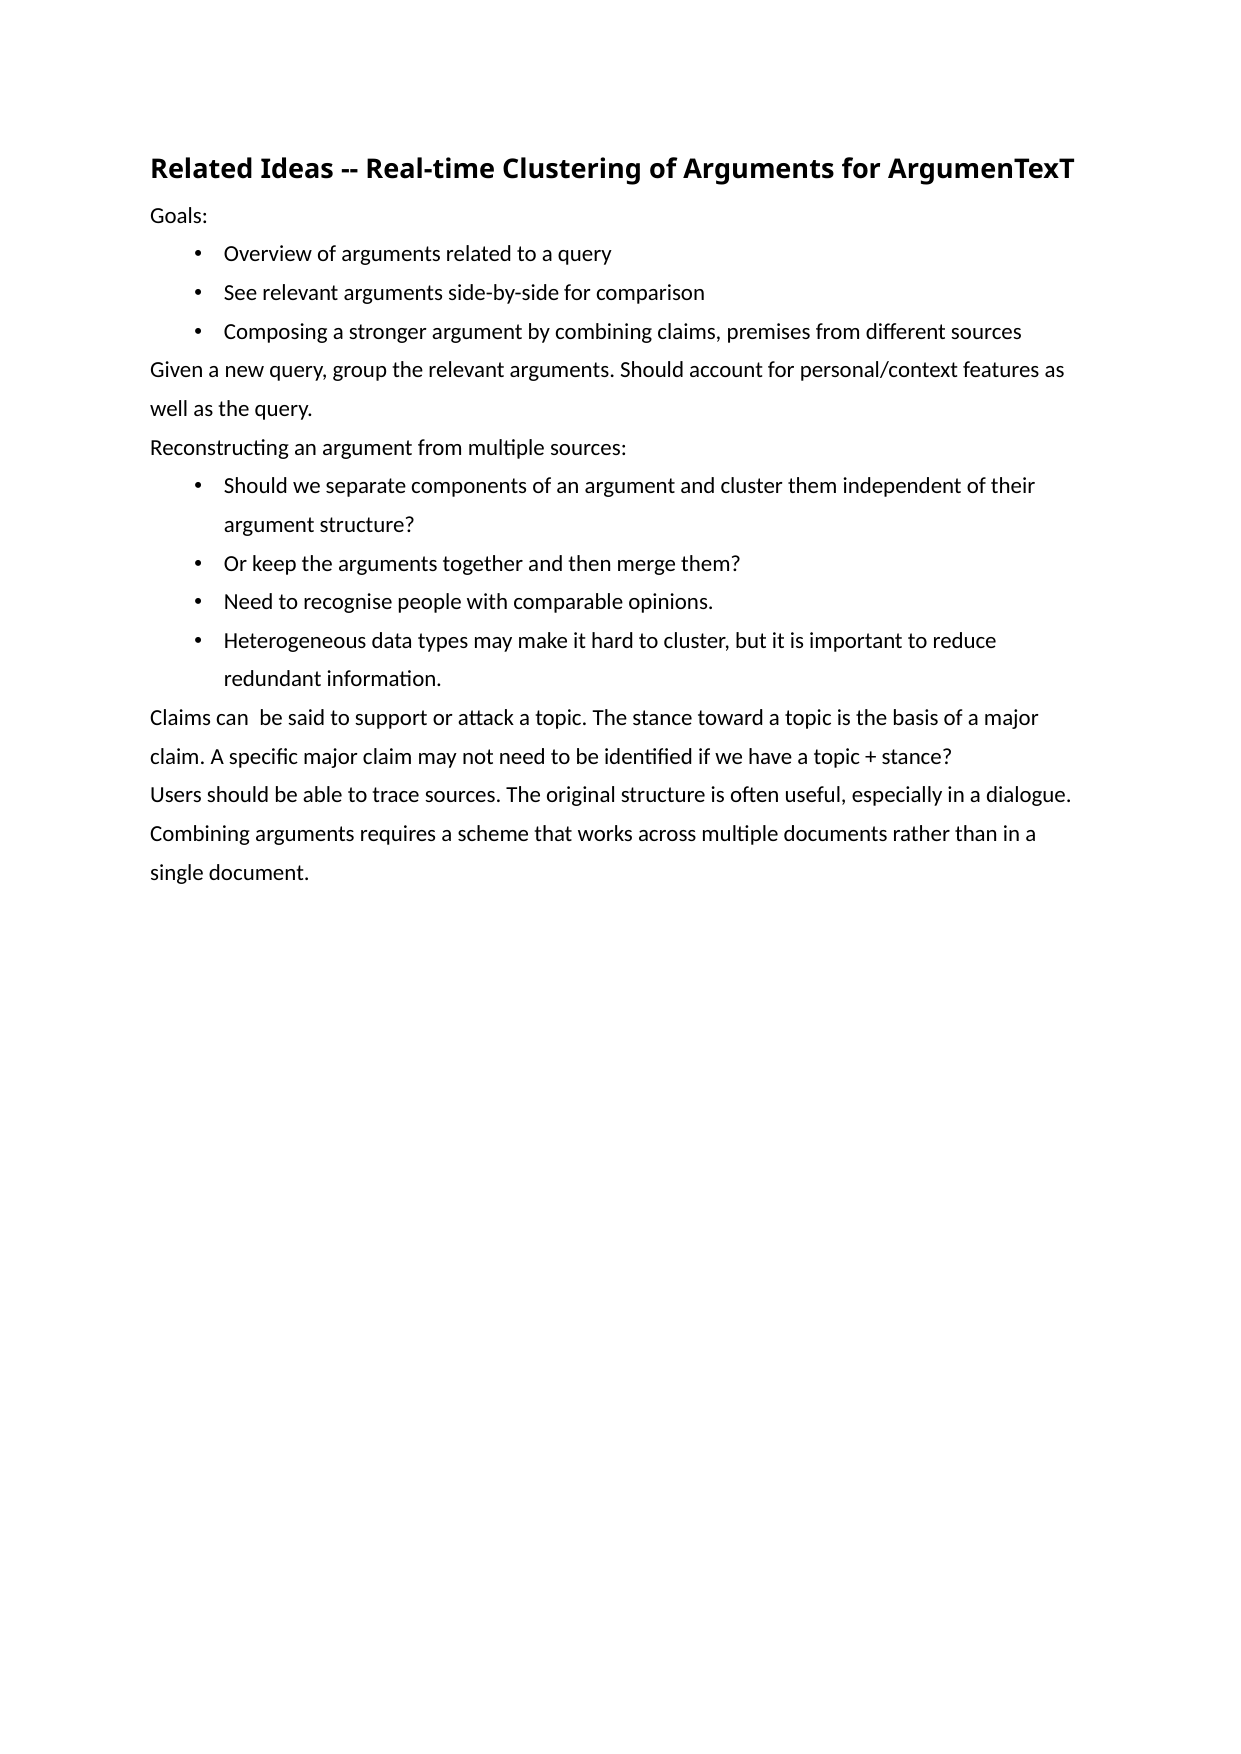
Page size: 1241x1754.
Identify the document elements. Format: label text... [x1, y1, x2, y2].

text Given a new query, group the relevant arguments. Should account for personal/context features as well as the query. [150, 355, 1090, 422]
list Composing a stronger argument by combining claims, premises from different sources [194, 317, 1090, 345]
list Need to recognise people with comparable opinions. [194, 587, 1090, 615]
text Users should be able to trace sources. The original structure is often useful, especially in a dialogue. [150, 781, 1090, 808]
text Reconstructing an argument from multiple sources: [150, 433, 1090, 461]
list Heterogeneous data types may make it hard to cluster, but it is important to reduce redundant information. [194, 626, 1090, 693]
list Should we separate components of an argument and cluster them independent of their argument structure? [194, 471, 1090, 538]
list Overview of arguments related to a query [194, 239, 1090, 267]
text Goals: [150, 201, 1090, 229]
text Combining arguments requires a scheme that works across multiple documents rather than in a single document. [150, 819, 1090, 886]
list See relevant arguments side-by-side for comparison [194, 278, 1090, 306]
text Claims can be said to support or attack a topic. The stance toward a topic is the basis of a major claim. A specific major claim may not need to be identified if we have a topic + stance? [150, 703, 1090, 770]
list Or keep the arguments together and then merge them? [194, 549, 1090, 577]
subtitle Related Ideas -- Real-time Clustering of Arguments for ArgumenTexT [150, 150, 1090, 187]
